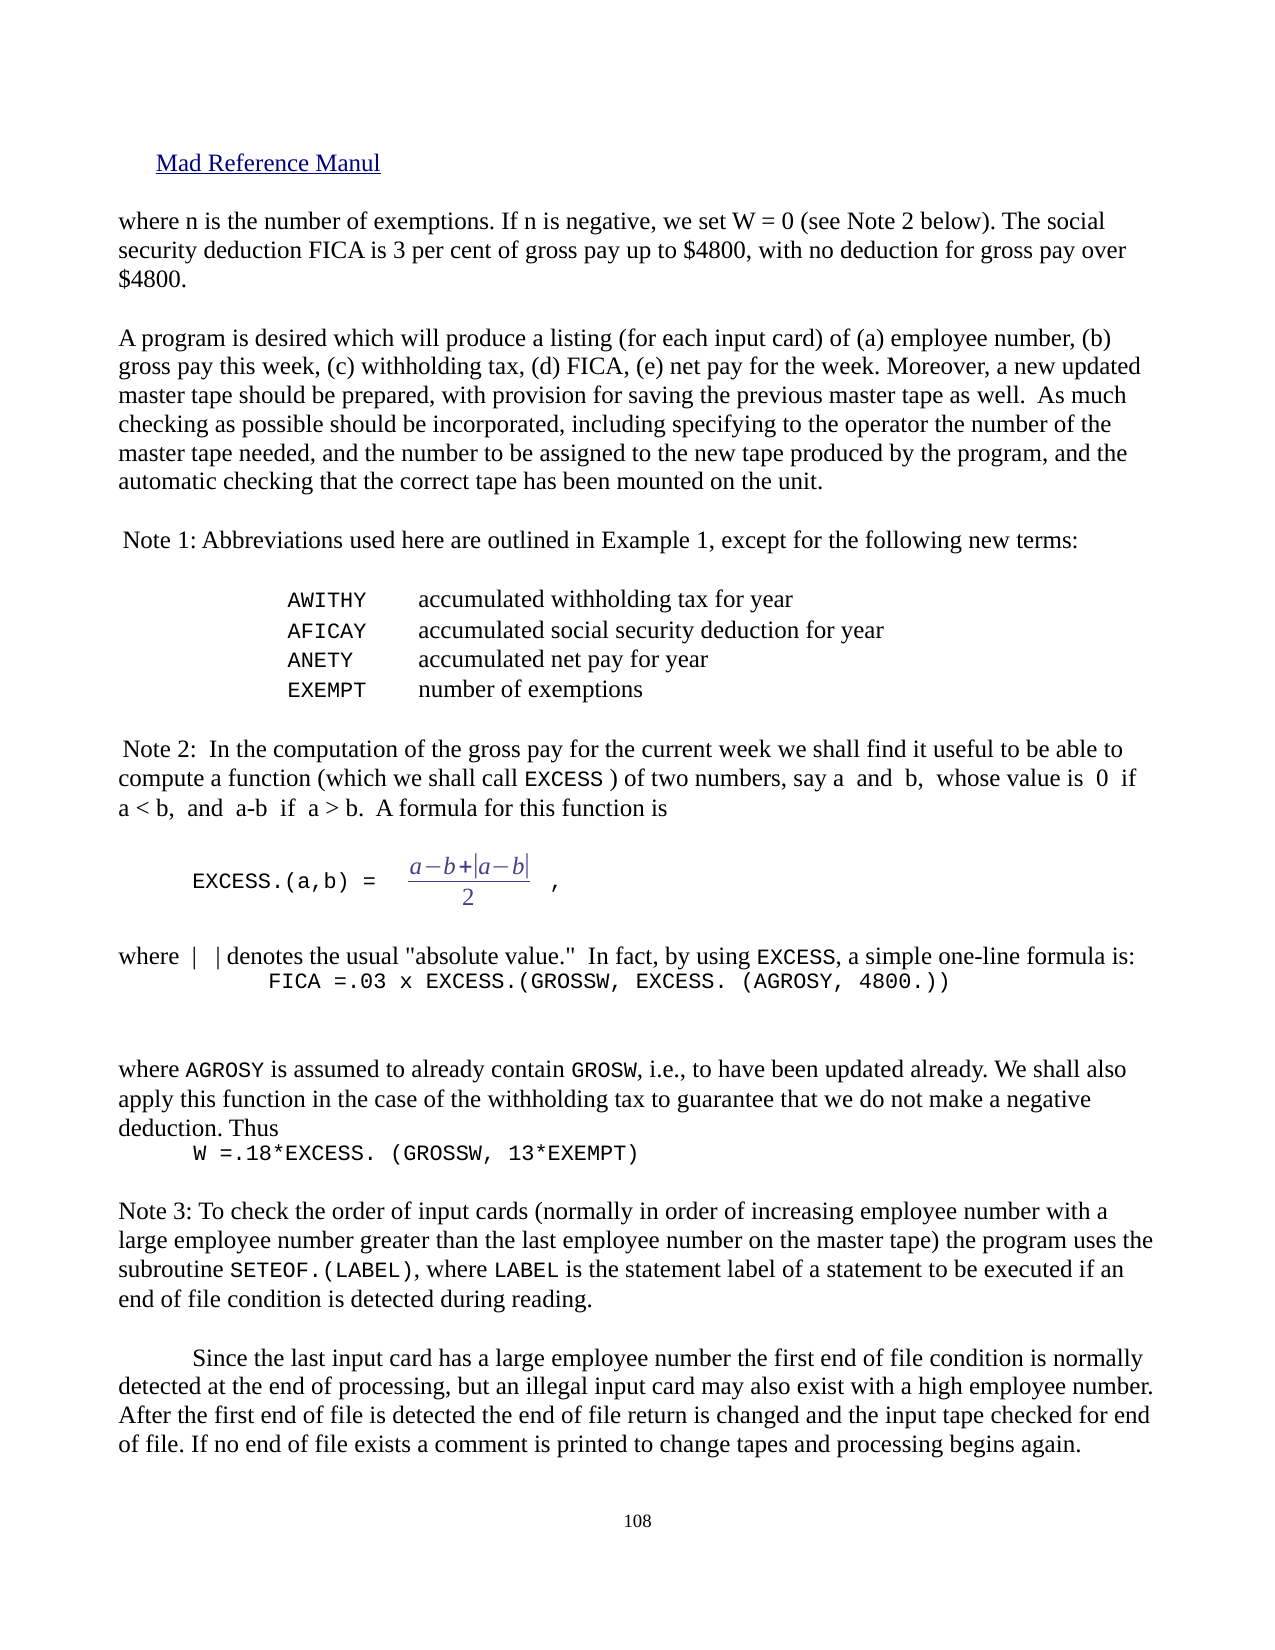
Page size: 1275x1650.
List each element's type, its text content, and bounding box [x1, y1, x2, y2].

text where | | denotes the usual "absolute value." In fact, by using EXCESS, a simple one-line formula is: [118, 941, 1157, 971]
text Note 3: To check the order of input cards (normally in order of increasing employee number with a large employee number greater than the last employee number on the master tape) the program uses the subroutine SETEOF.(LABEL), where LABEL is the statement label of a statement to be executed if an end of file condition is detected during reading. [118, 1196, 1157, 1313]
text FICA =.03 x EXCESS.(GROSSW, EXCESS. (AGROSY, 4800.)) [193, 971, 1157, 996]
text EXCESS.(a,b) = , [118, 852, 1157, 911]
text W =.18*EXCESS. (GROSSW, 13*EXEMPT) [193, 1142, 1157, 1166]
text where n is the number of exemptions. If n is negative, we set W = 0 (see Note 2 below). The social security deduction FICA is 3 per cent of gross pay up to $4800, with no deduction for gross pay over $4800. [118, 206, 1157, 293]
text Note 2: In the computation of the gross pay for the current week we shall find it useful to be able to compute a function (which we shall call EXCESS ) of two numbers, say a and b, whose value is 0 if a < b, and a-b if a > b. A formula for this function is [118, 734, 1157, 822]
text Note 1: Abbreviations used here are outlined in Example 1, except for the following new terms: [118, 525, 1157, 554]
text Since the last input card has a large employee number the first end of file condition is normally detected at the end of processing, but an illegal input card may also exist with a high employee number. After the first end of file is detected the end of file return is changed and the input tape checked for end of file. If no end of file exists a comment is printed to change tapes and processing begins again. [118, 1343, 1157, 1458]
text AWITHY accumulated withholding tax for year AFICAY accumulated social security deduction for year ANETY accumulated net pay for year EXEMPT number of exemptions [118, 584, 1157, 704]
text A program is desired which will produce a listing (for each input card) of (a) employee number, (b) gross pay this week, (c) withholding tax, (d) FICA, (e) net pay for the week. Moreover, a new updated master tape should be prepared, with provision for saving the previous master tape as well. As much checking as possible should be incorporated, including specifying to the operator the number of the master tape needed, and the number to be assigned to the new tape produced by the program, and the automatic checking that the correct tape has been mounted on the unit. [118, 323, 1157, 495]
text where AGROSY is assumed to already contain GROSW, i.e., to have been updated already. We shall also apply this function in the case of the withholding tax to guarantee that we do not make a negative deduction. Thus [118, 1026, 1157, 1142]
